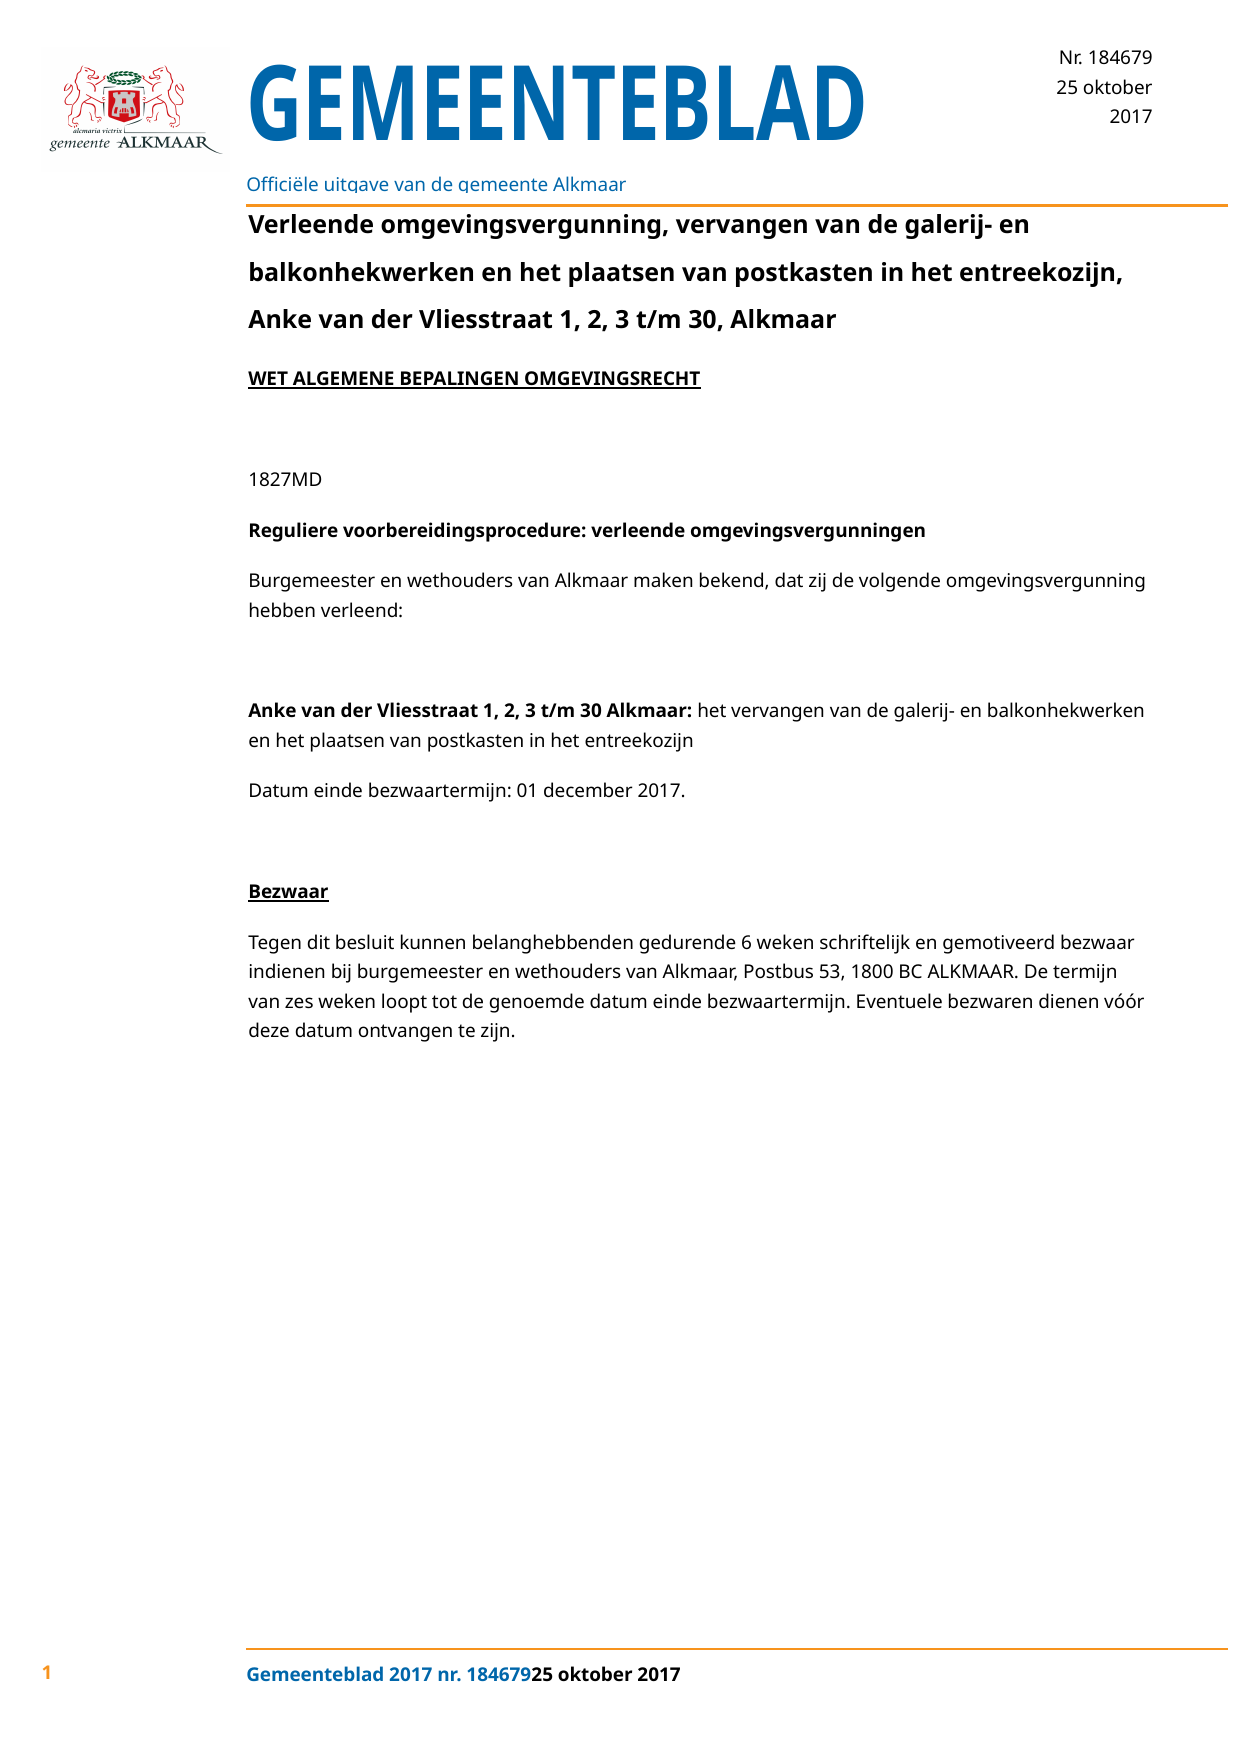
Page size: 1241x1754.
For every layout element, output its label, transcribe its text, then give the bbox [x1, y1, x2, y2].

text Burgemeester en wethouders van Alkmaar maken bekend, dat zij de volgende omgevingsvergunning hebben verleend: [248, 567, 1152, 622]
text 1827MD [248, 466, 1152, 492]
text Verleende omgevingsvergunning, vervangen van de galerij- en balkonhekwerken en het plaatsen van postkasten in het entreekozijn, Anke van der Vliesstraat 1, 2, 3 t/m 30, Alkmaar [248, 207, 1152, 336]
text Tegen dit besluit kunnen belanghebbenden gedurende 6 weken schriftelijk en gemotiveerd bezwaar indienen bij burgemeester en wethouders van Alkmaar, Postbus 53, 1800 BC ALKMAAR. De termijn van zes weken loopt tot de genoemde datum einde bezwaartermijn. Eventuele bezwaren dienen vóór deze datum ontvangen te zijn. [248, 929, 1152, 1043]
picture [41, 47, 231, 172]
text Datum einde bezwaartermijn: 01 december 2017. [248, 778, 1152, 803]
text Anke van der Vliesstraat 1, 2, 3 t/m 30 Alkmaar: het vervangen van de galerij- en balkonhekwerken en het plaatsen van postkasten in het entreekozijn [248, 698, 1152, 753]
text WET ALGEMENE BEPALINGEN OMGEVINGSRECHT [248, 366, 1152, 391]
text Reguliere voorbereidingsprocedure: verleende omgevingsvergunningen [248, 517, 1152, 542]
text Bezwaar [248, 878, 1152, 904]
